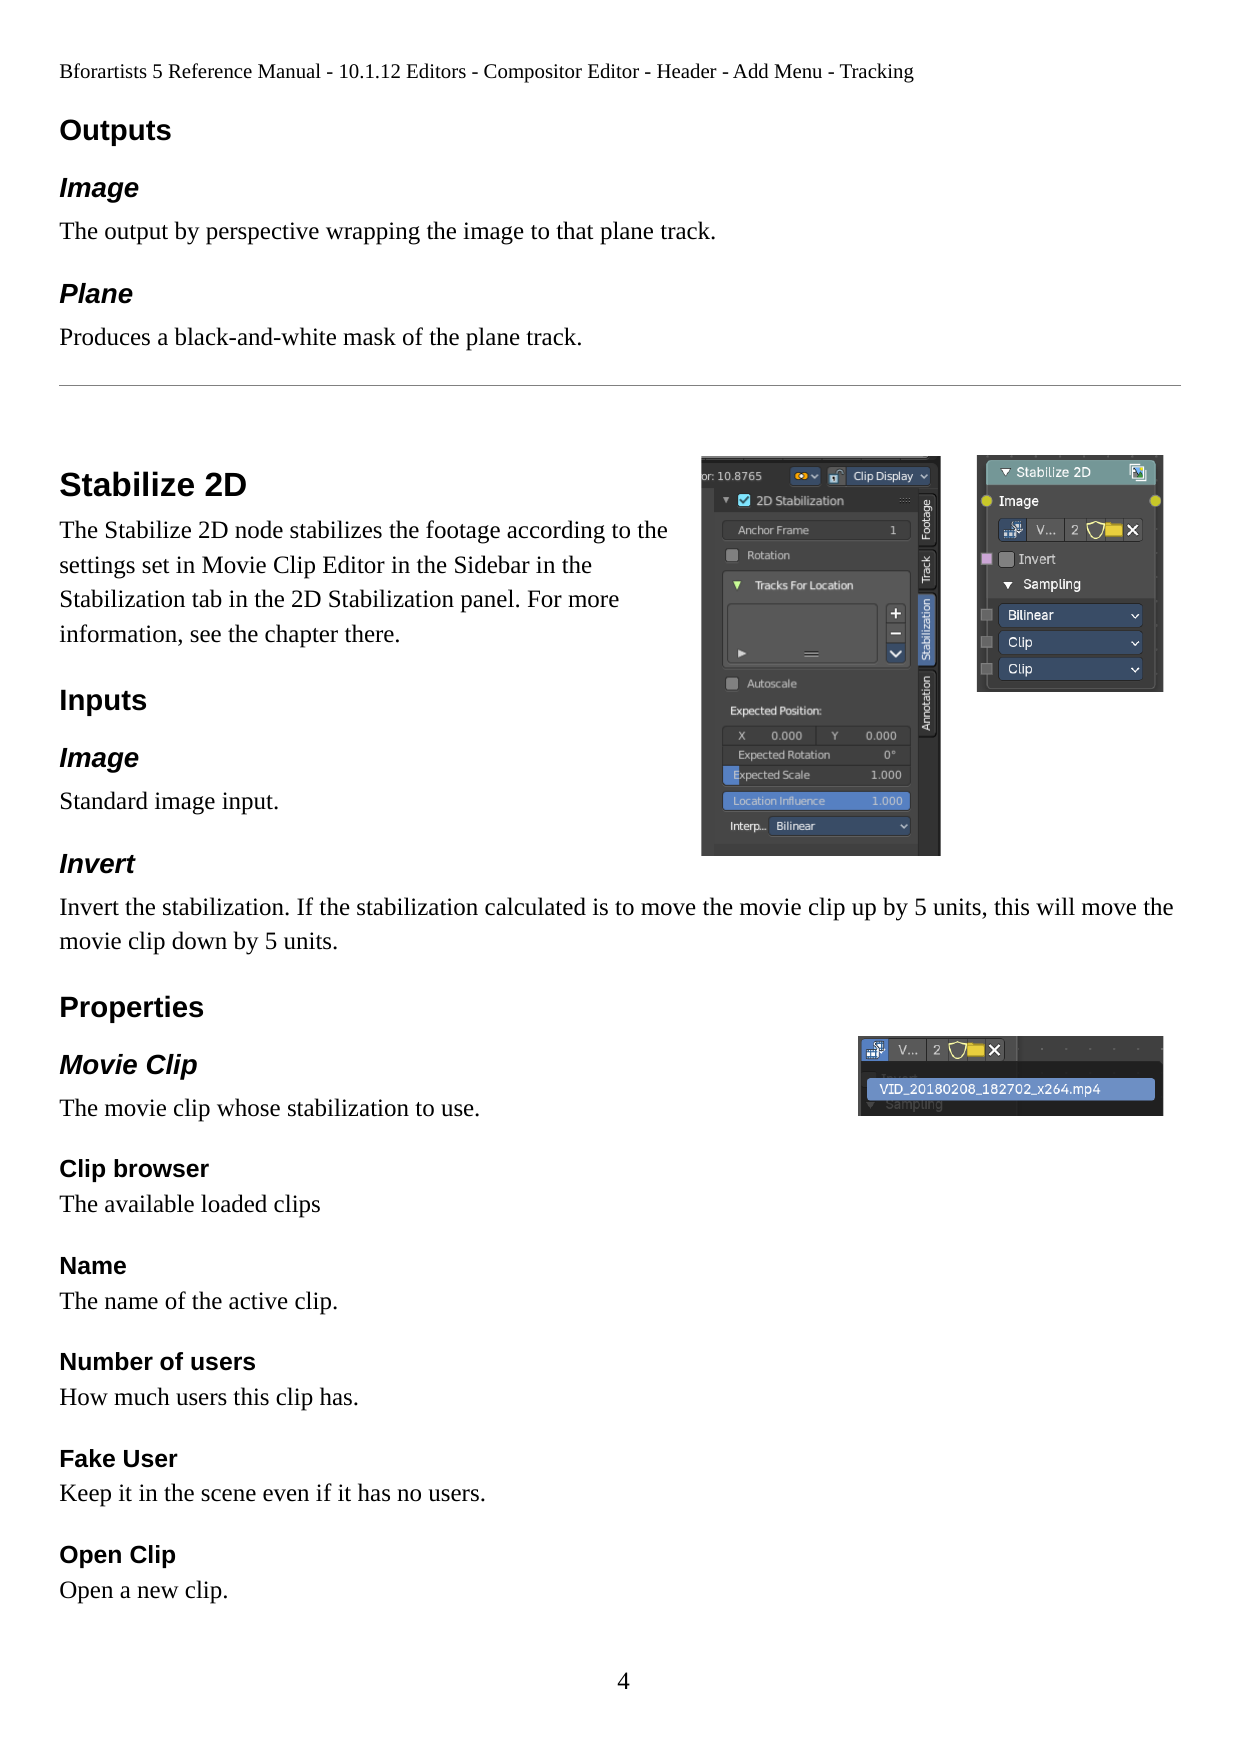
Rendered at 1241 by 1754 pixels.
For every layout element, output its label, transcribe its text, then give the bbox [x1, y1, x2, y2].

subtitle [1164, 464, 1181, 503]
text The available loaded clips [59, 1189, 1181, 1218]
text The Stabilize 2D node stabilizes the footage according to the settings set in Movie Clip Editor in the Sidebar in the Stabilization tab in the 2D Stabilization panel. For more information, see the chapter there. [59, 516, 701, 648]
subtitle Image [59, 741, 701, 773]
text Invert the stabilization. If the stabilization calculated is to move the movie clip up by 5 units, this will move the movie clip down by 5 units. [59, 892, 1181, 955]
subtitle Properties [59, 990, 1181, 1024]
subtitle Outputs [59, 113, 1181, 146]
text The output by perspective wrapping the image to that plane track. [59, 216, 1181, 244]
picture [858, 1036, 1164, 1116]
text The movie clip whose stabilization to use. [59, 1093, 1181, 1122]
picture [976, 455, 1164, 692]
subtitle Number of users [59, 1347, 1181, 1376]
text Open a new clip. [59, 1575, 1181, 1603]
subtitle Image [59, 171, 1181, 203]
subtitle [941, 464, 976, 503]
text How much users this clip has. [59, 1382, 1181, 1411]
subtitle Clip browser [59, 1154, 1181, 1183]
text [941, 516, 976, 648]
text Standard image input. [59, 786, 701, 814]
text The name of the active clip. [59, 1286, 1181, 1314]
subtitle Fake User [59, 1444, 1181, 1472]
subtitle [941, 683, 1181, 716]
subtitle Stabilize 2D [59, 464, 701, 503]
subtitle [1164, 1049, 1181, 1081]
text Produces a black-and-white mask of the plane track. [59, 322, 1181, 350]
subtitle Movie Clip [59, 1049, 858, 1081]
text Keep it in the scene even if it has no users. [59, 1478, 1181, 1507]
subtitle Name [59, 1251, 1181, 1279]
subtitle Invert [59, 847, 1181, 879]
subtitle Inputs [59, 683, 701, 716]
picture [701, 456, 941, 856]
subtitle Plane [59, 277, 1181, 309]
subtitle Open Clip [59, 1540, 1181, 1568]
text [941, 786, 1181, 814]
subtitle [941, 741, 1181, 773]
